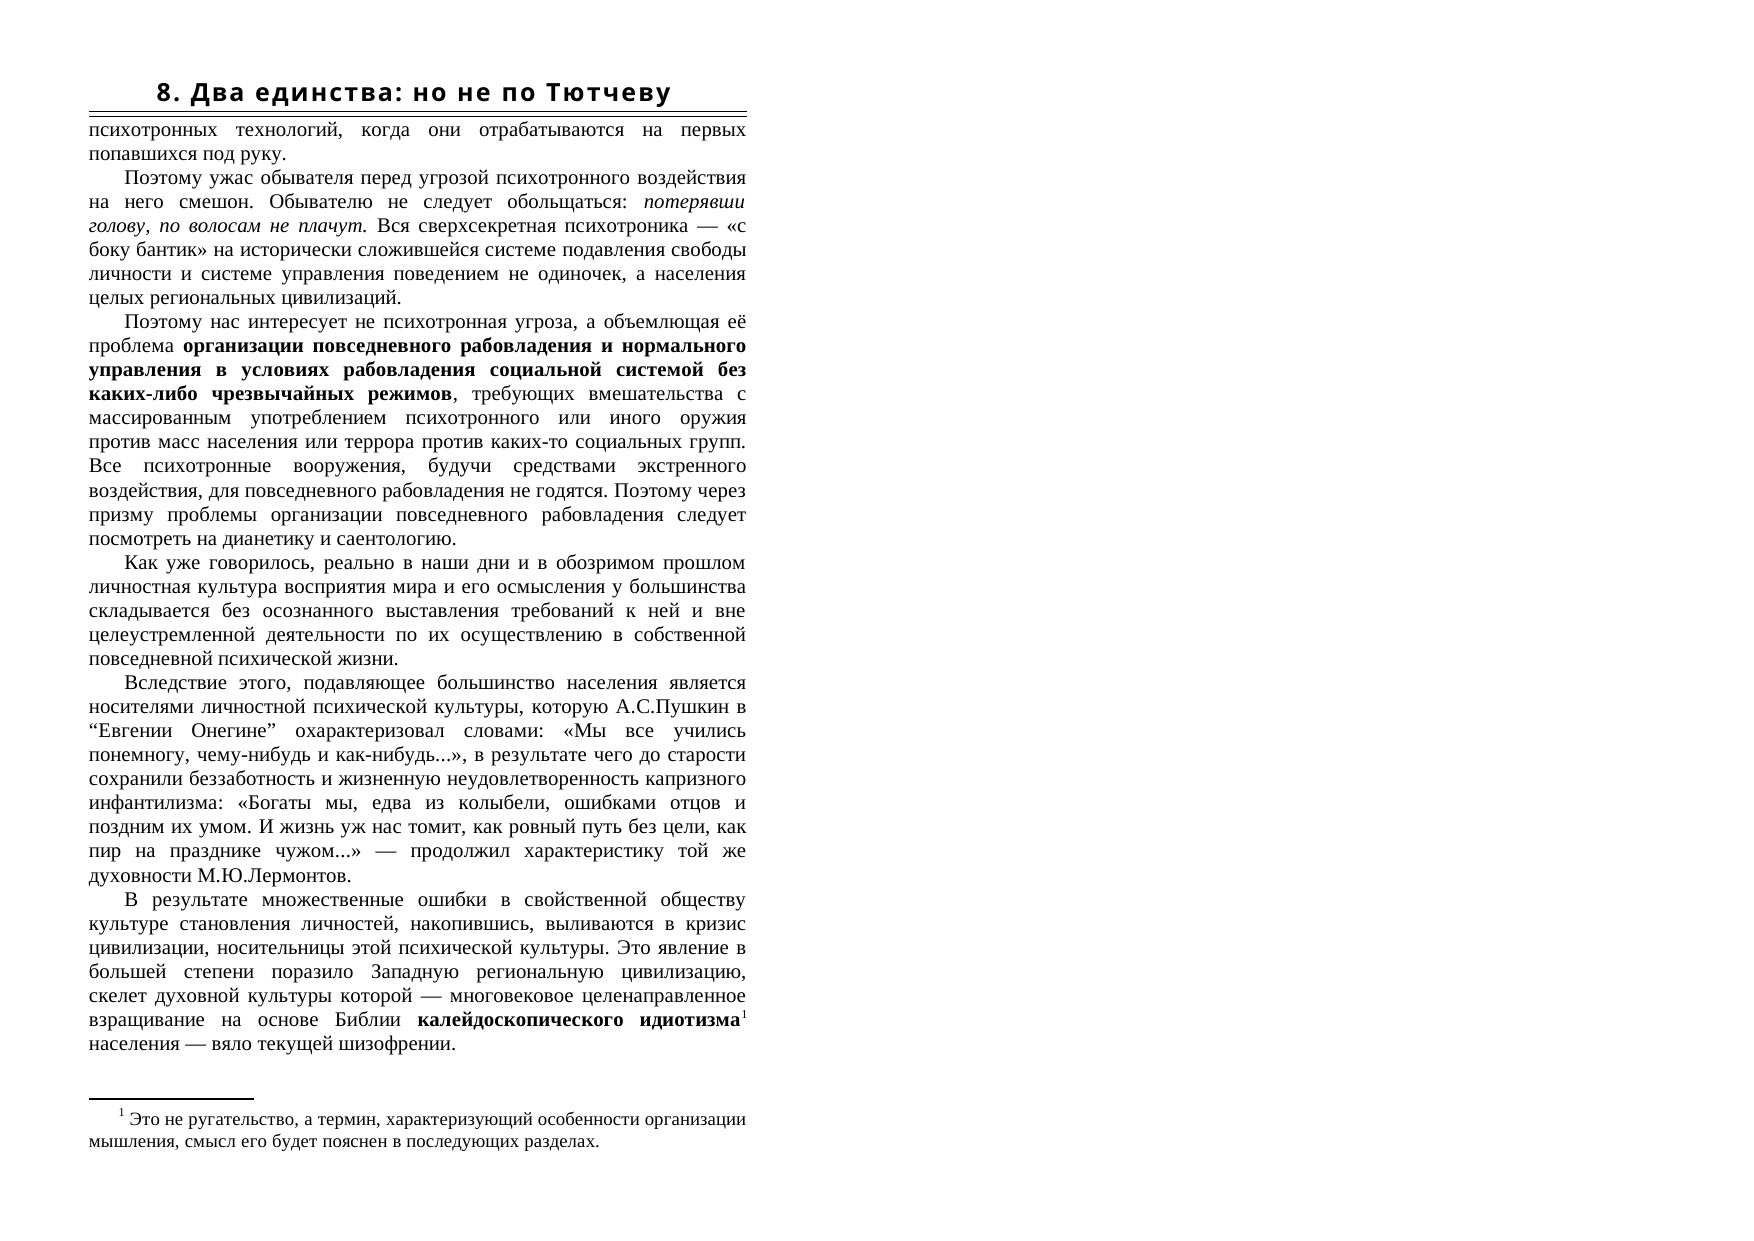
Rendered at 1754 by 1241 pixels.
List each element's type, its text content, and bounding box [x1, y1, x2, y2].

text В результате множественные ошибки в свойственной обществу культуре становления личностей, накопившись, выливаются в кризис цивилизации, носительницы этой психической культуры. Это явление в боль­шей степени поразило Западную региональную цивилизацию, скелет духовной культуры которой — многовековое целенаправленное взращивание на основе Библии калейдоскопического идиотизма населения — вяло текущей шизофрении. [89, 886, 747, 1055]
text Как уже говорилось, реально в наши дни и в обозримом прошлом личностная культура восприятия мира и его осмысления у большинства складывается без осознанного выставления требований к ней и вне целеустремленной деятельности по их осуществлению в собственной повседневной психической жизни. [89, 549, 747, 670]
text Это не ругательство, а термин, характеризующий особенности организации мышления, смысл его будет пояснен в последующих разделах. [89, 1105, 747, 1152]
text Вследствие этого, подавляющее большинство населения является носителями личностной психической культуры, которую А.С.Пушкин в “Евгении Онегине” охарактеризовал словами: «Мы все учились понемногу, чему-нибудь и как-нибудь...», в результате чего до старости сохранили беззаботность и жизненную неудовлетворенность капризного инфантилизма: «Богаты мы, едва из колыбели, ошибками отцов и поздним их умом. И жизнь уж нас томит, как ровный путь без цели, как пир на празднике чужом...» — продолжил характеристику той же духовности М.Ю.Лермонтов. [89, 670, 747, 886]
text психотронных технологий, когда они отрабатываются на первых попавшихся под руку. [89, 117, 747, 164]
text Поэтому нас интересует не психотронная угроза, а объемлющая её проблема организации повседневного рабовладения и нормального управления в условиях рабовладения социальной системой без каких-либо чрезвычайных режимов, требующих вмешательства с массированным употреблением психотронного или иного оружия против масс населения или террора против каких-то социальных групп. Все психотронные вооружения, будучи средствами экстренного воздействия, для повседневного рабовладения не годятся. Поэтому через призму проблемы организации повседневного рабовладения следует посмотреть на дианетику и саентологию. [89, 309, 747, 549]
text Поэтому ужас обывателя перед угрозой психотронного воздействия на него смешон. Обывателю не следует обольщаться: потерявши голову, по волосам не плачут. Вся сверхсекретная психотроника — «с боку бантик» на исторически сложившейся системе подавления свободы личности и системе управления поведением не одиночек, а населения целых региональных цивилизаций. [89, 164, 747, 309]
